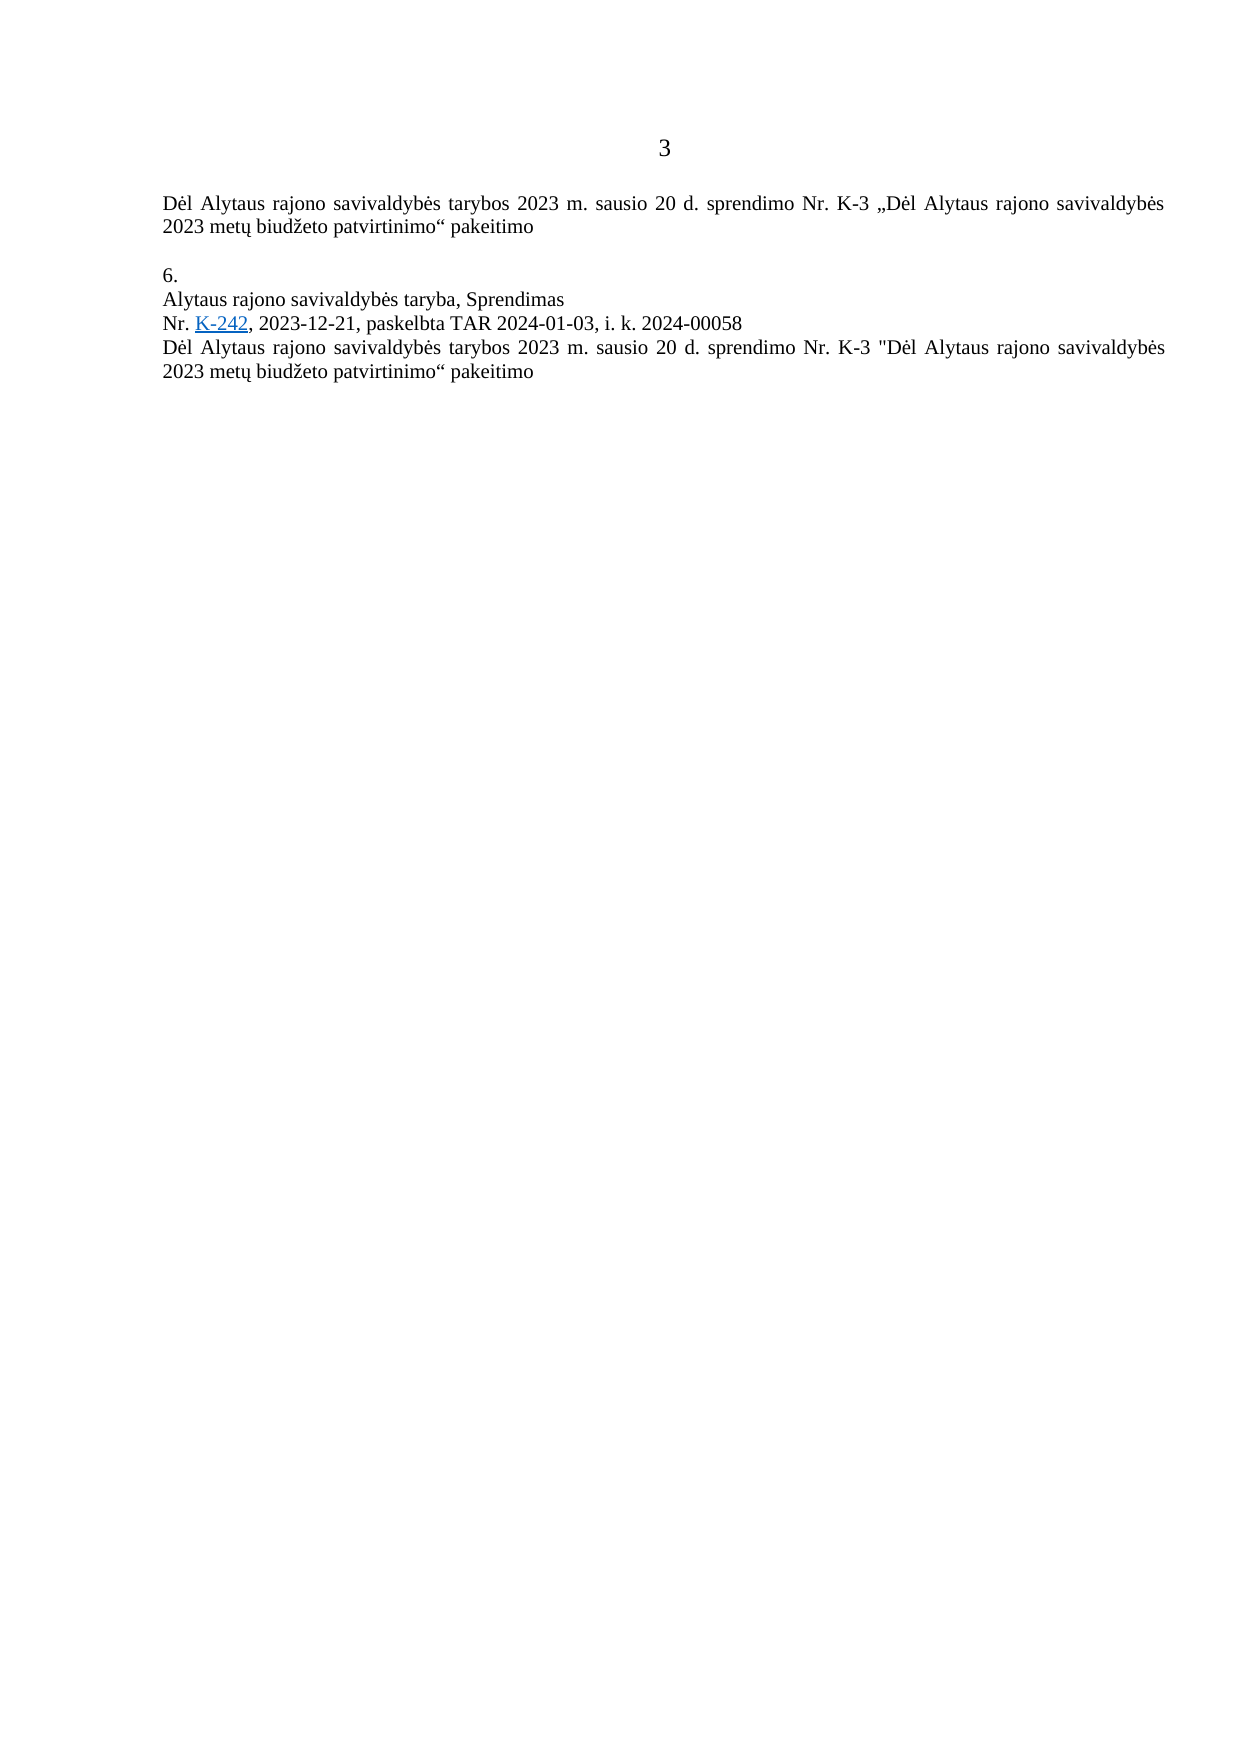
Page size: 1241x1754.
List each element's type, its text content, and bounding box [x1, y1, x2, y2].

text Dėl Alytaus rajono savivaldybės tarybos 2023 m. sausio 20 d. sprendimo Nr. K-3 "Dėl Alytaus rajono savivaldybės 2023 metų biudžeto patvirtinimo“ pakeitimo [162, 335, 1167, 383]
text Alytaus rajono savivaldybės taryba, Sprendimas [162, 287, 1167, 311]
text 6. [162, 263, 1167, 287]
text Nr. K-242, 2023-12-21, paskelbta TAR 2024-01-03, i. k. 2024-00058 [162, 311, 1167, 335]
text Dėl Alytaus rajono savivaldybės tarybos 2023 m. sausio 20 d. sprendimo Nr. K-3 „Dėl Alytaus rajono savivaldybės 2023 metų biudžeto patvirtinimo“ pakeitimo [162, 190, 1167, 238]
